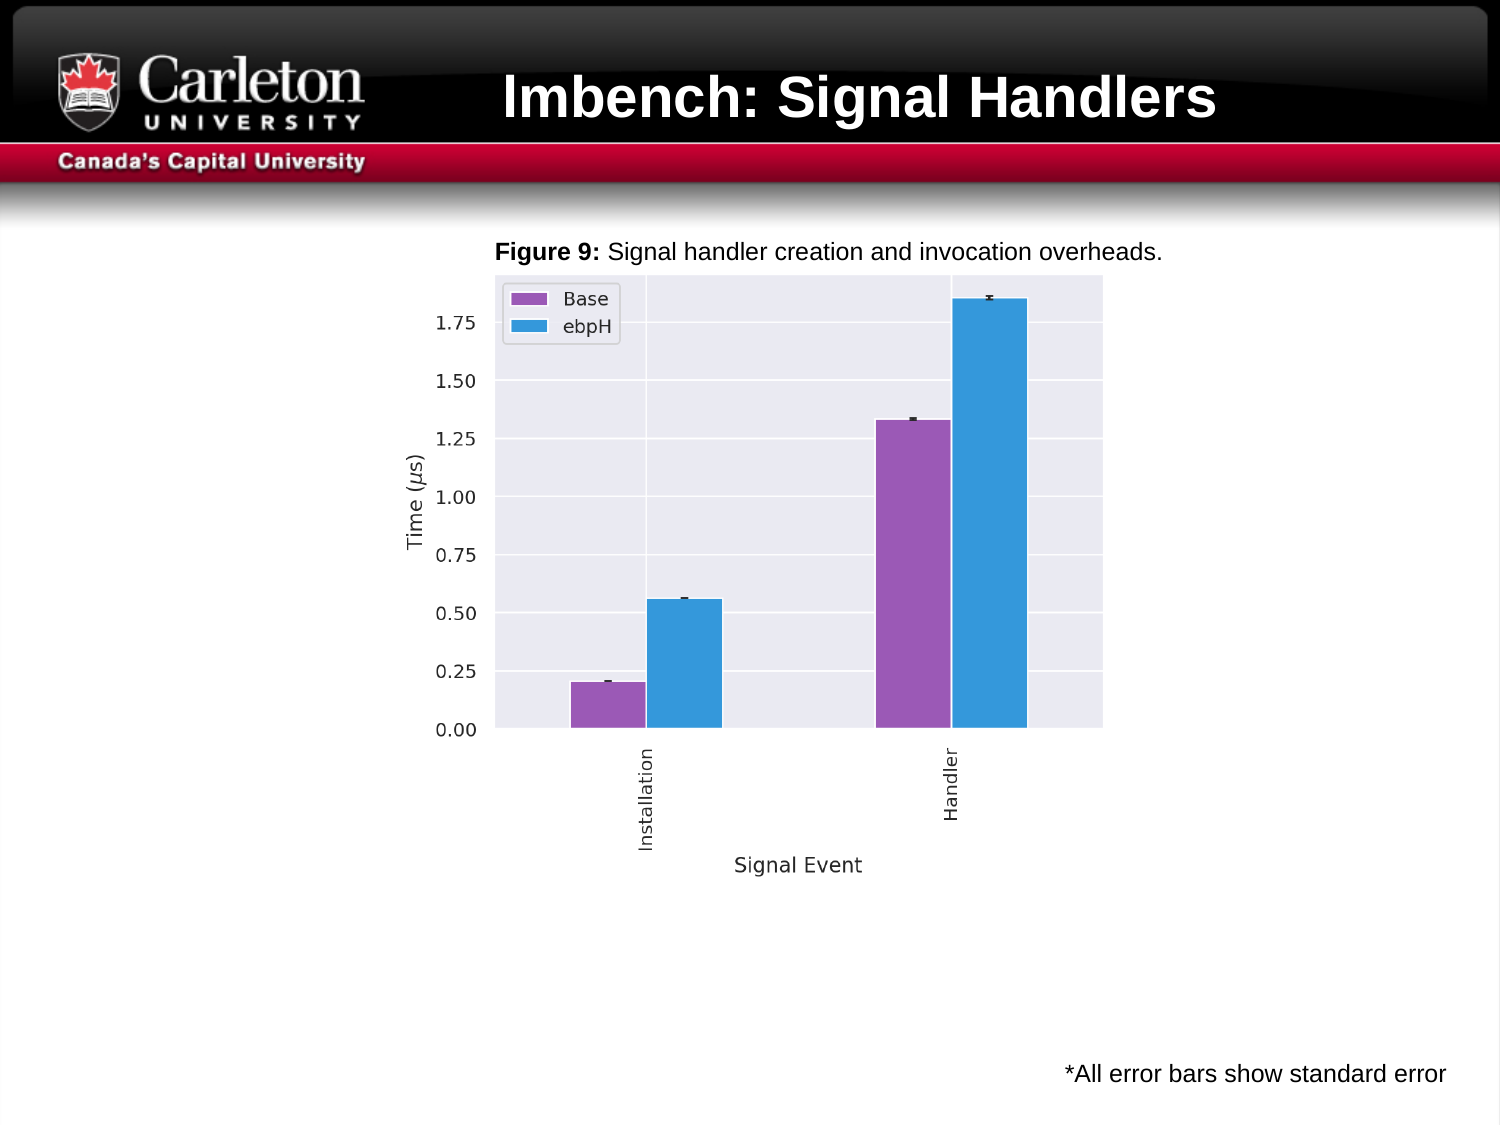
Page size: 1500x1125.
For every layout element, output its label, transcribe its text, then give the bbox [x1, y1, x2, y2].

text_box Figure 9: Signal handler creation and invocation overheads. [480, 228, 1201, 303]
text_box *All error bars show standard error [1050, 1050, 1471, 1096]
title lmbench: Signal Handlers [487, 37, 1438, 150]
picture [0, 0, 1500, 1125]
